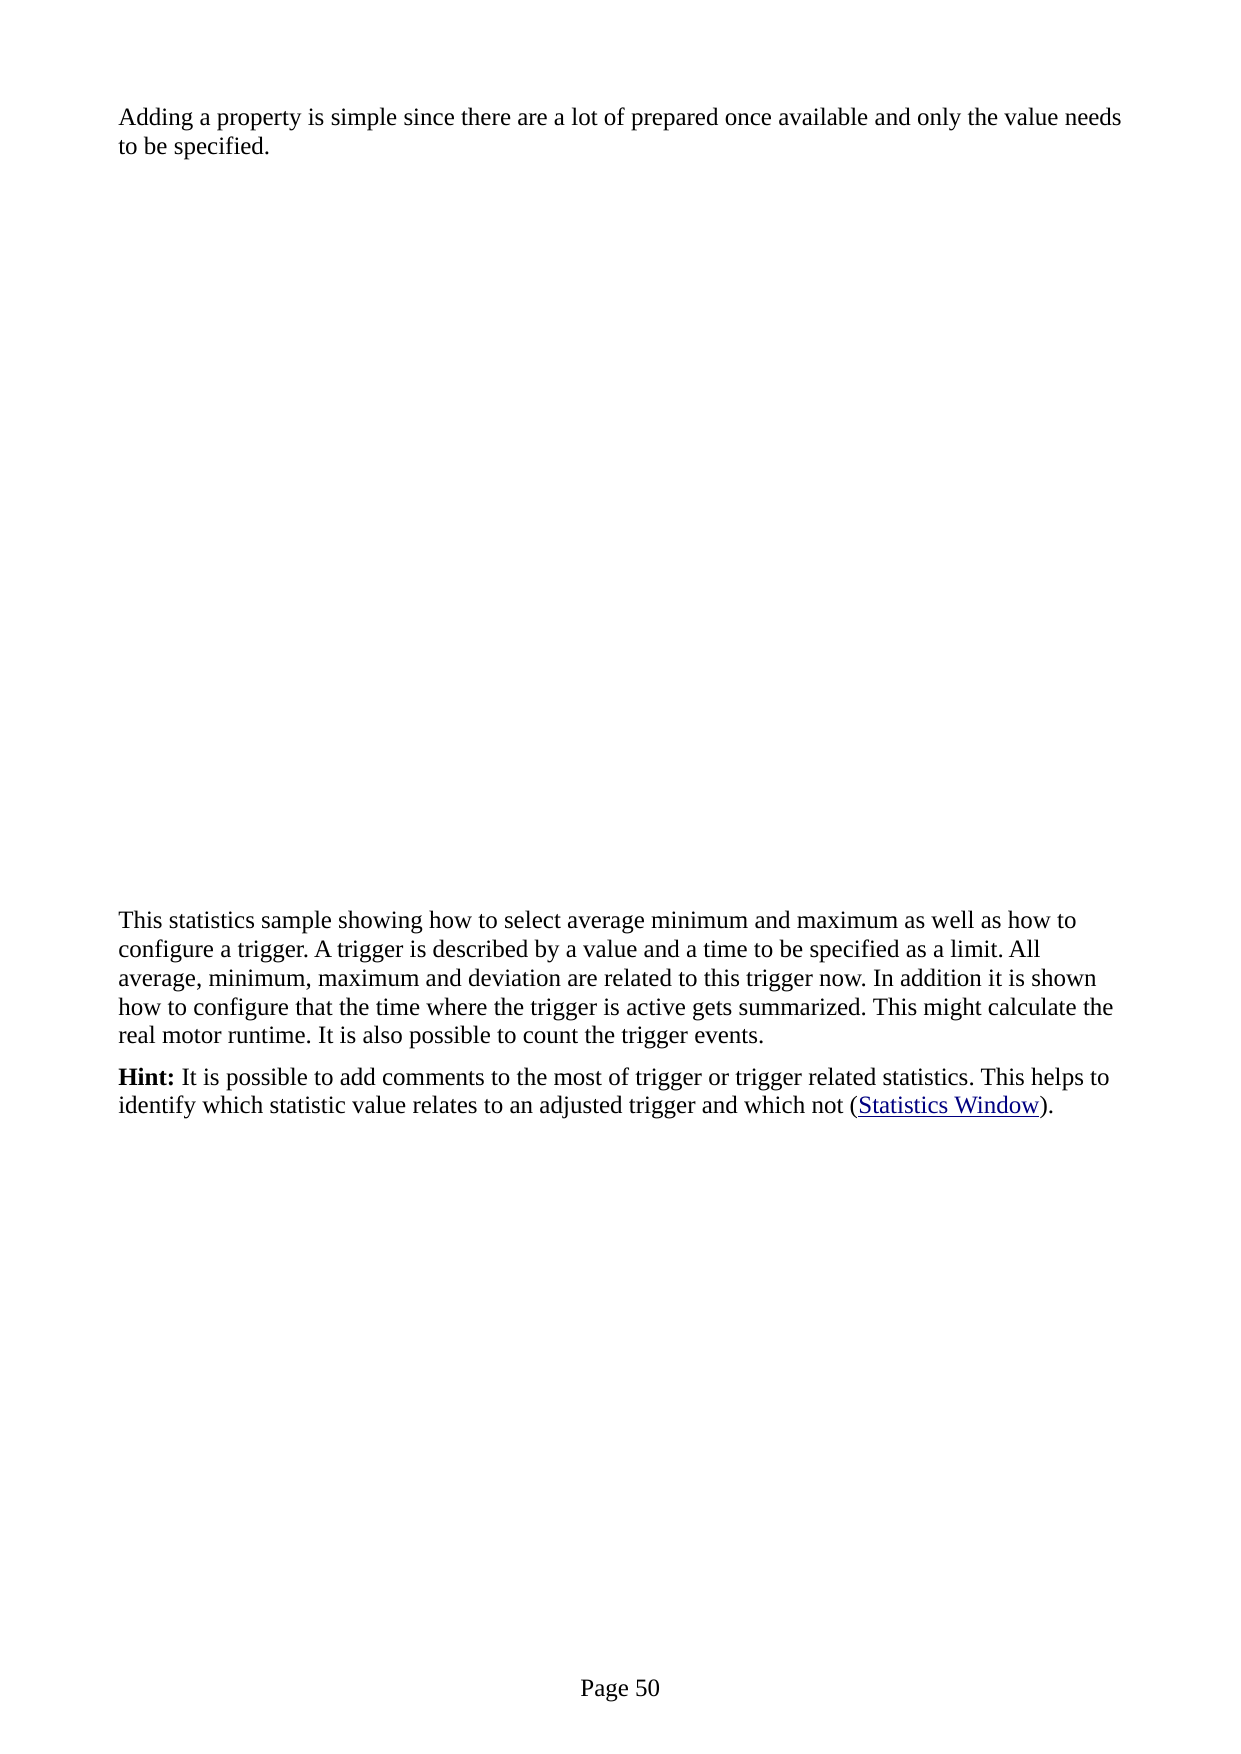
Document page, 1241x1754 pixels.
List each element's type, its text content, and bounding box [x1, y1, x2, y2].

text Hint: It is possible to add comments to the most of trigger or trigger related statistics. This helps to identify which statistic value relates to an adjusted trigger and which not (Statistics Window). [118, 1062, 1122, 1119]
text Adding a property is simple since there are a lot of prepared once available and only the value needs to be specified. [118, 102, 1122, 160]
text This statistics sample showing how to select average minimum and maximum as well as how to configure a trigger. A trigger is described by a value and a time to be specified as a limit. All average, minimum, maximum and deviation are related to this trigger now. In addition it is shown how to configure that the time where the trigger is active gets summarized. This might calculate the real motor runtime. It is also possible to count the trigger events. [118, 645, 1122, 1049]
